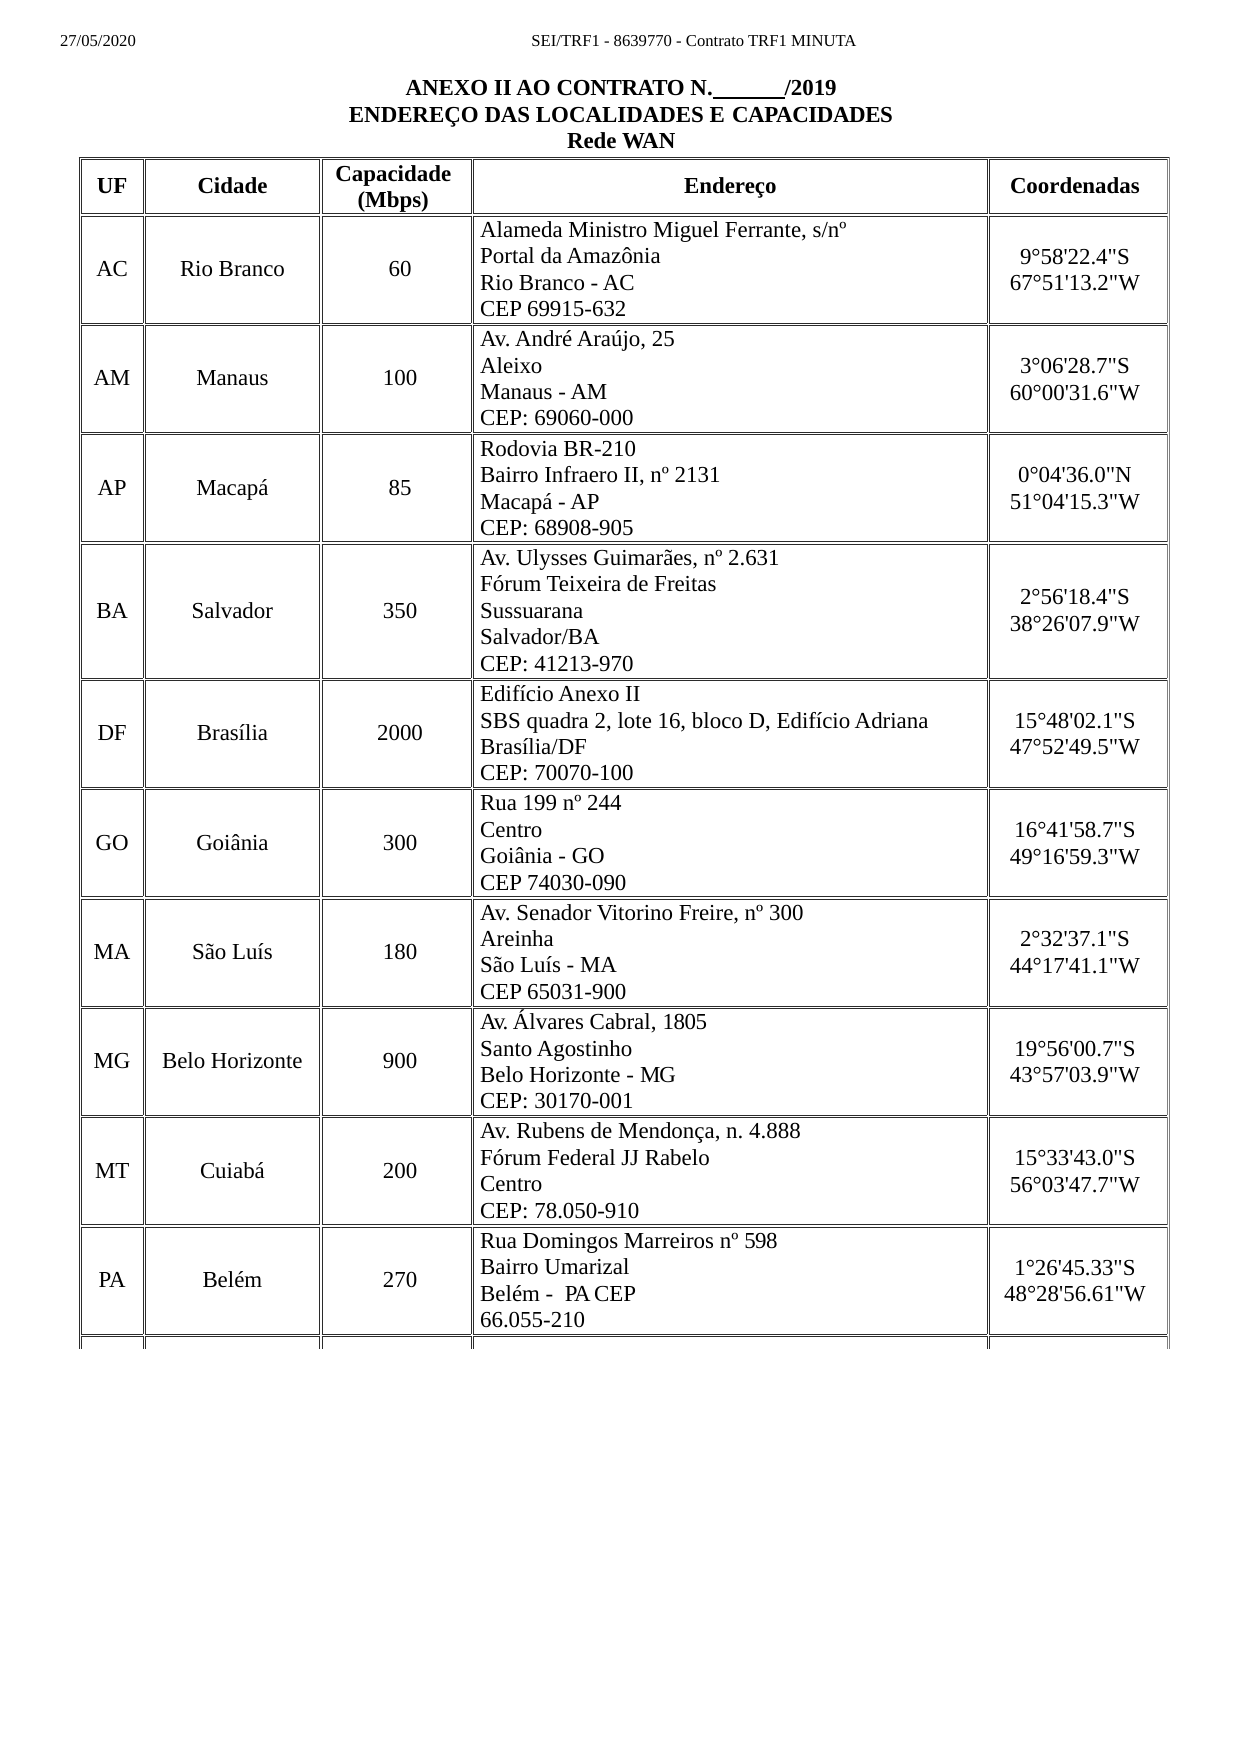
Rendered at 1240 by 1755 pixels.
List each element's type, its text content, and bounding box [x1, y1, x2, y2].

table_header Endereço [474, 160, 987, 213]
table_cell 2°32'37.1"S 44°17'41.1"W [990, 900, 1167, 1006]
table_cell 100 [323, 326, 471, 432]
table_cell Av. Senador Vitorino Freire, nº 300 Areinha São Luís - MA CEP 65031-900 [474, 900, 987, 1006]
table_cell Av. Álvares Cabral, 1805 Santo Agostinho Belo Horizonte - MG CEP: 30170-001 [474, 1009, 987, 1115]
table_cell Alameda Ministro Miguel Ferrante, s/nº Portal da Amazônia Rio Branco - AC CEP 69915-632 [474, 217, 987, 323]
table_cell 60 [323, 217, 471, 323]
table_cell 900 [323, 1009, 471, 1115]
table_cell Cuiabá [146, 1118, 319, 1224]
table_cell MA [82, 900, 143, 1006]
table_cell 9°58'22.4"S 67°51'13.2"W [990, 217, 1167, 323]
table_cell Av. André Araújo, 25 Aleixo Manaus - AM CEP: 69060-000 [474, 326, 987, 432]
table_cell Av. Ulysses Guimarães, nº 2.631 Fórum Teixeira de Freitas Sussuarana Salvador/BA CEP: 41213-970 [474, 545, 987, 677]
table_cell PA [82, 1228, 143, 1334]
table_cell MT [82, 1118, 143, 1224]
table_cell Goiânia [146, 790, 319, 896]
table_cell Brasília [146, 681, 319, 787]
text Rede WAN [62, 127, 1179, 153]
table_cell 2000 [323, 681, 471, 787]
table_cell Salvador [146, 545, 319, 677]
table_cell Rio Branco [146, 217, 319, 323]
table_cell 0°04'36.0"N 51°04'15.3"W [990, 435, 1167, 541]
table_cell 19°56'00.7"S 43°57'03.9"W [990, 1009, 1167, 1115]
table_cell Edifício Anexo II SBS quadra 2, lote 16, bloco D, Edifício Adriana Brasília/DF CEP: 70070-100 [474, 681, 987, 787]
table_header Cidade [146, 160, 319, 213]
table_header Coordenadas [990, 160, 1167, 213]
table_cell São Luís [146, 900, 319, 1006]
table_header UF [82, 160, 143, 213]
table_cell Belém [146, 1228, 319, 1334]
text ANEXO II AO CONTRATO N. /2019 ENDEREÇO DAS LOCALIDADES E CAPACIDADES [347, 74, 895, 127]
table_cell 300 [323, 790, 471, 896]
table_cell 15°48'02.1"S 47°52'49.5"W [990, 681, 1167, 787]
table_cell 350 [323, 545, 471, 677]
table_cell Rua Domingos Marreiros nº 598 Bairro Umarizal Belém - PA CEP 66.055-210 [474, 1228, 987, 1334]
table_cell 270 [323, 1228, 471, 1334]
table_cell DF [82, 681, 143, 787]
table_cell Rua 199 nº 244 Centro Goiânia - GO CEP 74030-090 [474, 790, 987, 896]
table_cell Rodovia BR-210 Bairro Infraero II, nº 2131 Macapá - AP CEP: 68908-905 [474, 435, 987, 541]
table_cell 1°26'45.33"S 48°28'56.61"W [990, 1228, 1167, 1334]
table_cell Manaus [146, 326, 319, 432]
table_cell [82, 1337, 143, 1349]
table_cell 200 [323, 1118, 471, 1224]
table_cell GO [82, 790, 143, 896]
table_cell Belo Horizonte [146, 1009, 319, 1115]
table_cell [146, 1337, 319, 1349]
table_cell Macapá [146, 435, 319, 541]
table_cell MG [82, 1009, 143, 1115]
table_header Capacidade (Mbps) [323, 160, 471, 213]
table_cell [990, 1337, 1167, 1349]
table_cell BA [82, 545, 143, 677]
table_cell 3°06'28.7"S 60°00'31.6"W [990, 326, 1167, 432]
table_cell 2°56'18.4"S 38°26'07.9"W [990, 545, 1167, 677]
table_cell 180 [323, 900, 471, 1006]
table_cell 16°41'58.7"S 49°16'59.3"W [990, 790, 1167, 896]
table_cell 15°33'43.0"S 56°03'47.7"W [990, 1118, 1167, 1224]
table_cell [323, 1337, 471, 1349]
table_cell AC [82, 217, 143, 323]
table_cell AP [82, 435, 143, 541]
table_cell [474, 1337, 987, 1349]
table_cell 85 [323, 435, 471, 541]
table_cell AM [82, 326, 143, 432]
table_cell Av. Rubens de Mendonça, n. 4.888 Fórum Federal JJ Rabelo Centro CEP: 78.050-910 [474, 1118, 987, 1224]
